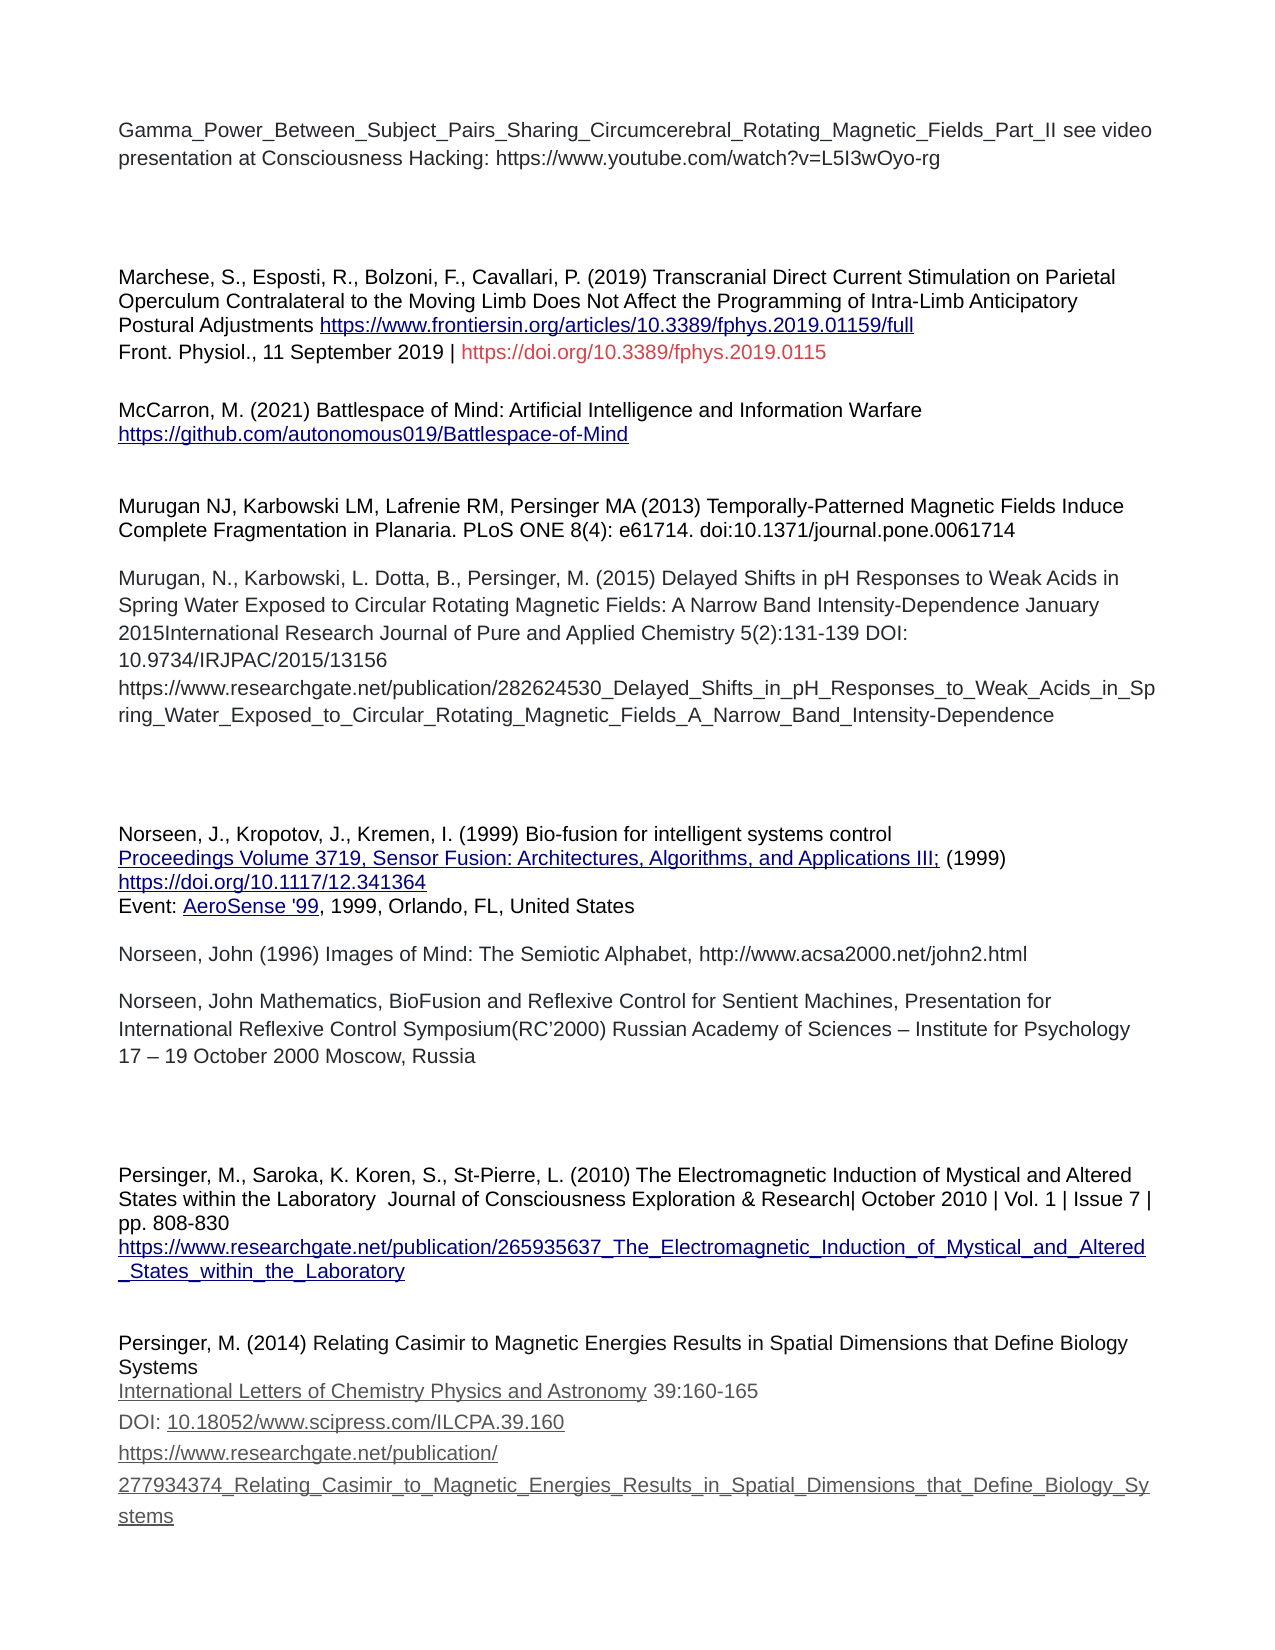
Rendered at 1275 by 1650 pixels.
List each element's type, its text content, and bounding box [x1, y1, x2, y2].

list International Letters of Chemistry Physics and Astronomy 39:160-165 [118, 1379, 1157, 1403]
text Murugan NJ, Karbowski LM, Lafrenie RM, Persinger MA (2013) Temporally-Patterned Magnetic Fields Induce Complete Fragmentation in Planaria. PLoS ONE 8(4): e61714. doi:10.1371/journal.pone.0061714 [118, 494, 1157, 542]
text Front. Physiol., 11 September 2019 | https://doi.org/10.3389/fphys.2019.0115 [118, 336, 1157, 364]
text McCarron, M. (2021) Battlespace of Mind: Artificial Intelligence and Information Warfare https://github.com/autonomous019/Battlespace-of-Mind [118, 398, 1157, 446]
text Persinger, M., Saroka, K. Koren, S., St-Pierre, L. (2010) The Electromagnetic Induction of Mystical and Altered States within the Laboratory Journal of Consciousness Exploration & Research| October 2010 | Vol. 1 | Issue 7 | pp. 808-830 https://www.researchgate.net/publication/265935637_The_Electromagnetic_Induction_of_Mystical_and_Altered_States_within_the_Laboratory [118, 1163, 1157, 1283]
text Marchese, S., Esposti, R., Bolzoni, F., Cavallari, P. (2019) Transcranial Direct Current Stimulation on Parietal Operculum Contralateral to the Moving Limb Does Not Affect the Programming of Intra-Limb Anticipatory Postural Adjustments https://www.frontiersin.org/articles/10.3389/fphys.2019.01159/full [118, 264, 1157, 336]
text Norseen, John Mathematics, BioFusion and Reflexive Control for Sentient Machines, Presentation for International Reflexive Control Symposium(RC’2000) Russian Academy of Sciences – Institute for Psychology 17 – 19 October 2000 Moscow, Russia [118, 989, 1157, 1068]
text https://www.researchgate.net/publication/277934374_Relating_Casimir_to_Magnetic_Energies_Results_in_Spatial_Dimensions_that_Define_Biology_Systems [118, 1441, 1157, 1527]
text Murugan, N., Karbowski, L. Dotta, B., Persinger, M. (2015) Delayed Shifts in pH Responses to Weak Acids in Spring Water Exposed to Circular Rotating Magnetic Fields: A Narrow Band Intensity-Dependence January 2015International Research Journal of Pure and Applied Chemistry 5(2):131-139 DOI: 10.9734/IRJPAC/2015/13156 https://www.researchgate.net/publication/282624530_Delayed_Shifts_in_pH_Responses_to_Weak_Acids_in_Spring_Water_Exposed_to_Circular_Rotating_Magnetic_Fields_A_Narrow_Band_Intensity-Dependence [118, 566, 1157, 727]
text DOI: 10.18052/www.scipress.com/ILCPA.39.160 [118, 1410, 1157, 1434]
text Norseen, John (1996) Images of Mind: The Semiotic Alphabet, http://www.acsa2000.net/john2.html [118, 942, 1157, 966]
text Norseen, J., Kropotov, J., Kremen, I. (1999) Bio-fusion for intelligent systems control [118, 822, 1157, 846]
text Persinger, M. (2014) Relating Casimir to Magnetic Energies Results in Spatial Dimensions that Define Biology Systems [118, 1331, 1157, 1379]
text Gamma_Power_Between_Subject_Pairs_Sharing_Circumcerebral_Rotating_Magnetic_Fields_Part_II see video presentation at Consciousness Hacking: https://www.youtube.com/watch?v=L5I3wOyo-rg [118, 118, 1157, 169]
text Proceedings Volume 3719, Sensor Fusion: Architectures, Algorithms, and Applications III; (1999) https://doi.org/10.1117/12.341364 Event: AeroSense '99, 1999, Orlando, FL, United States [118, 846, 1157, 918]
